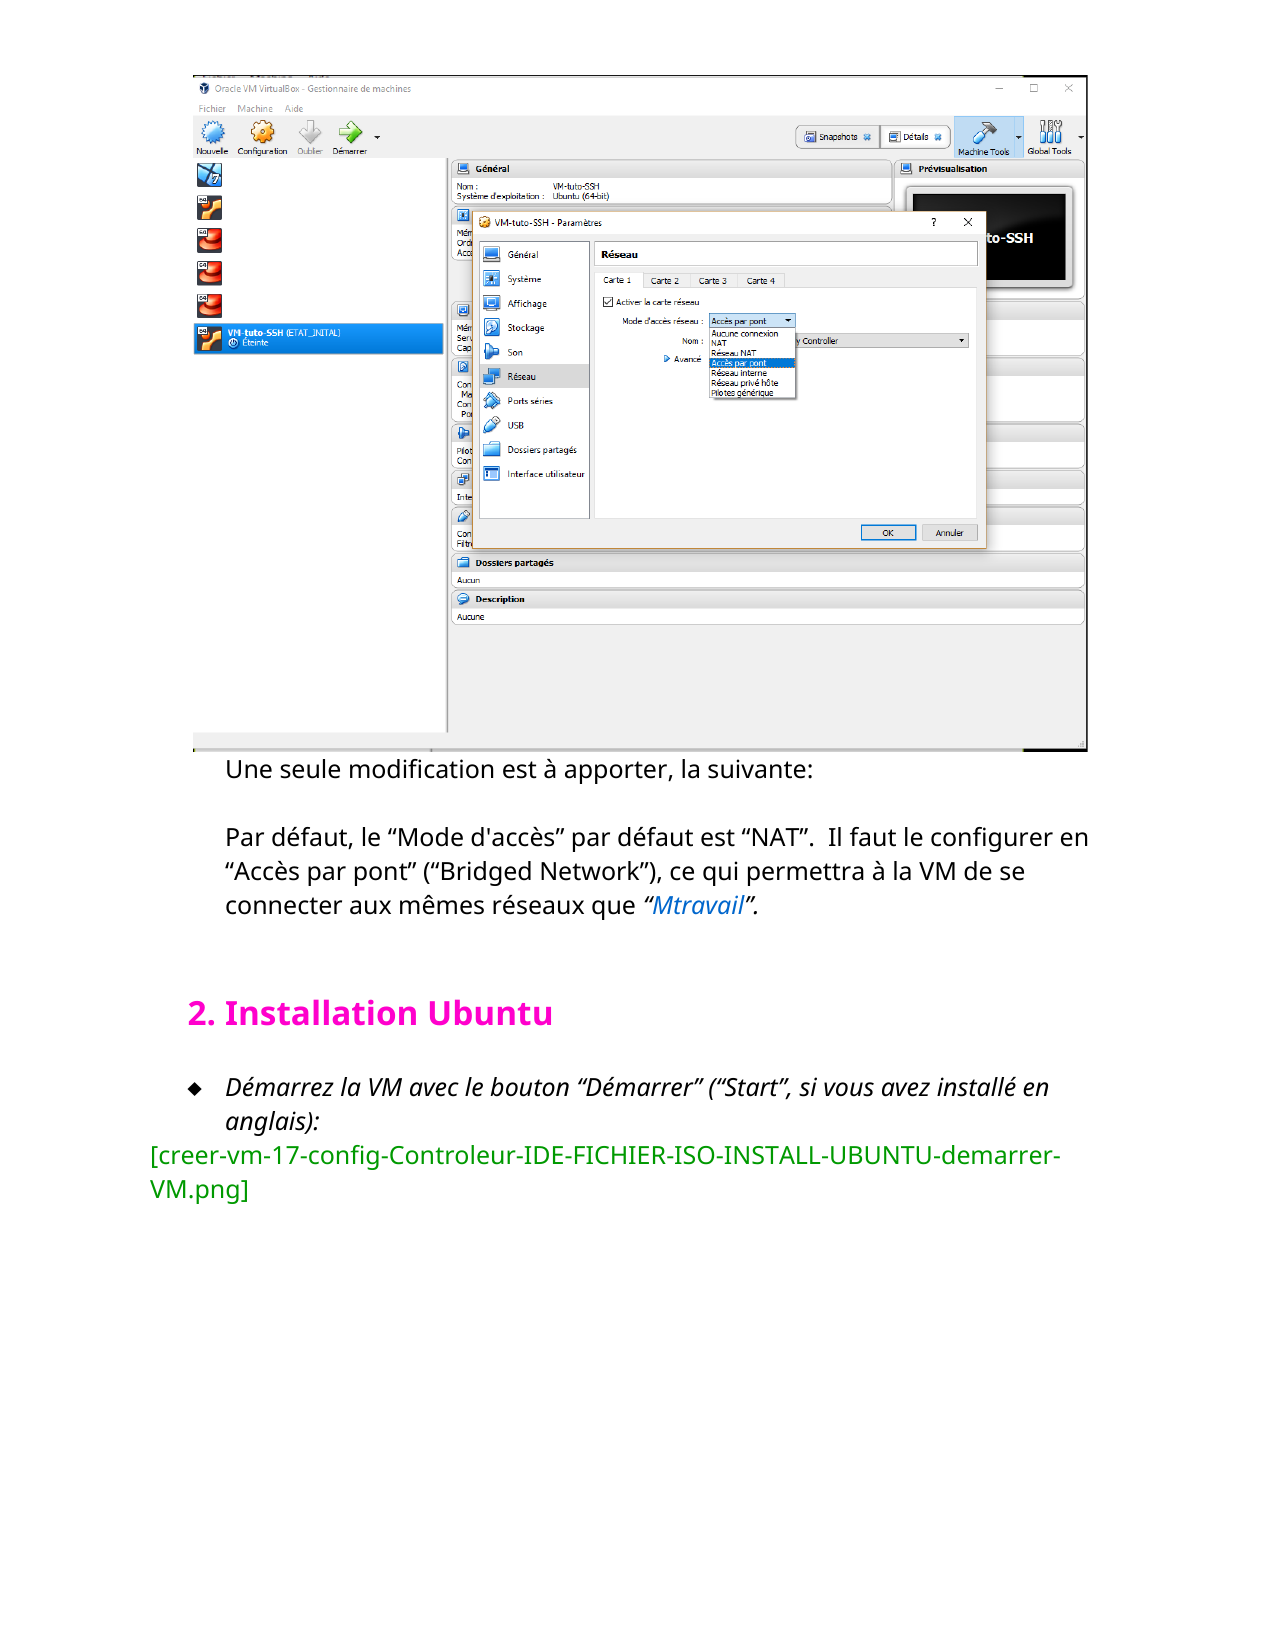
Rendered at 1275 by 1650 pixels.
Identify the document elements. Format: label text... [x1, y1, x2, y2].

picture [187, 75, 1088, 752]
list Démarrez la VM avec le bouton “Démarrer” (“Start”, si vous avez installé en anglais): [187, 1069, 1125, 1137]
text [creer-vm-17-config-Controleur-IDE-FICHIER-ISO-INSTALL-UBUNTU-demarrer-VM.png] [150, 1137, 1125, 1206]
text Par défaut, le “Mode d'accès” par défaut est “NAT”. Il faut le configurer en “Accès par pont” (“Bridged Network”), ce qui permettra à la VM de se connecter aux mêmes réseaux que “Mtravail”. [225, 819, 1125, 922]
list Installation Ubuntu [187, 990, 1125, 1035]
text Une seule modification est à apporter, la suivante: [225, 752, 1125, 786]
